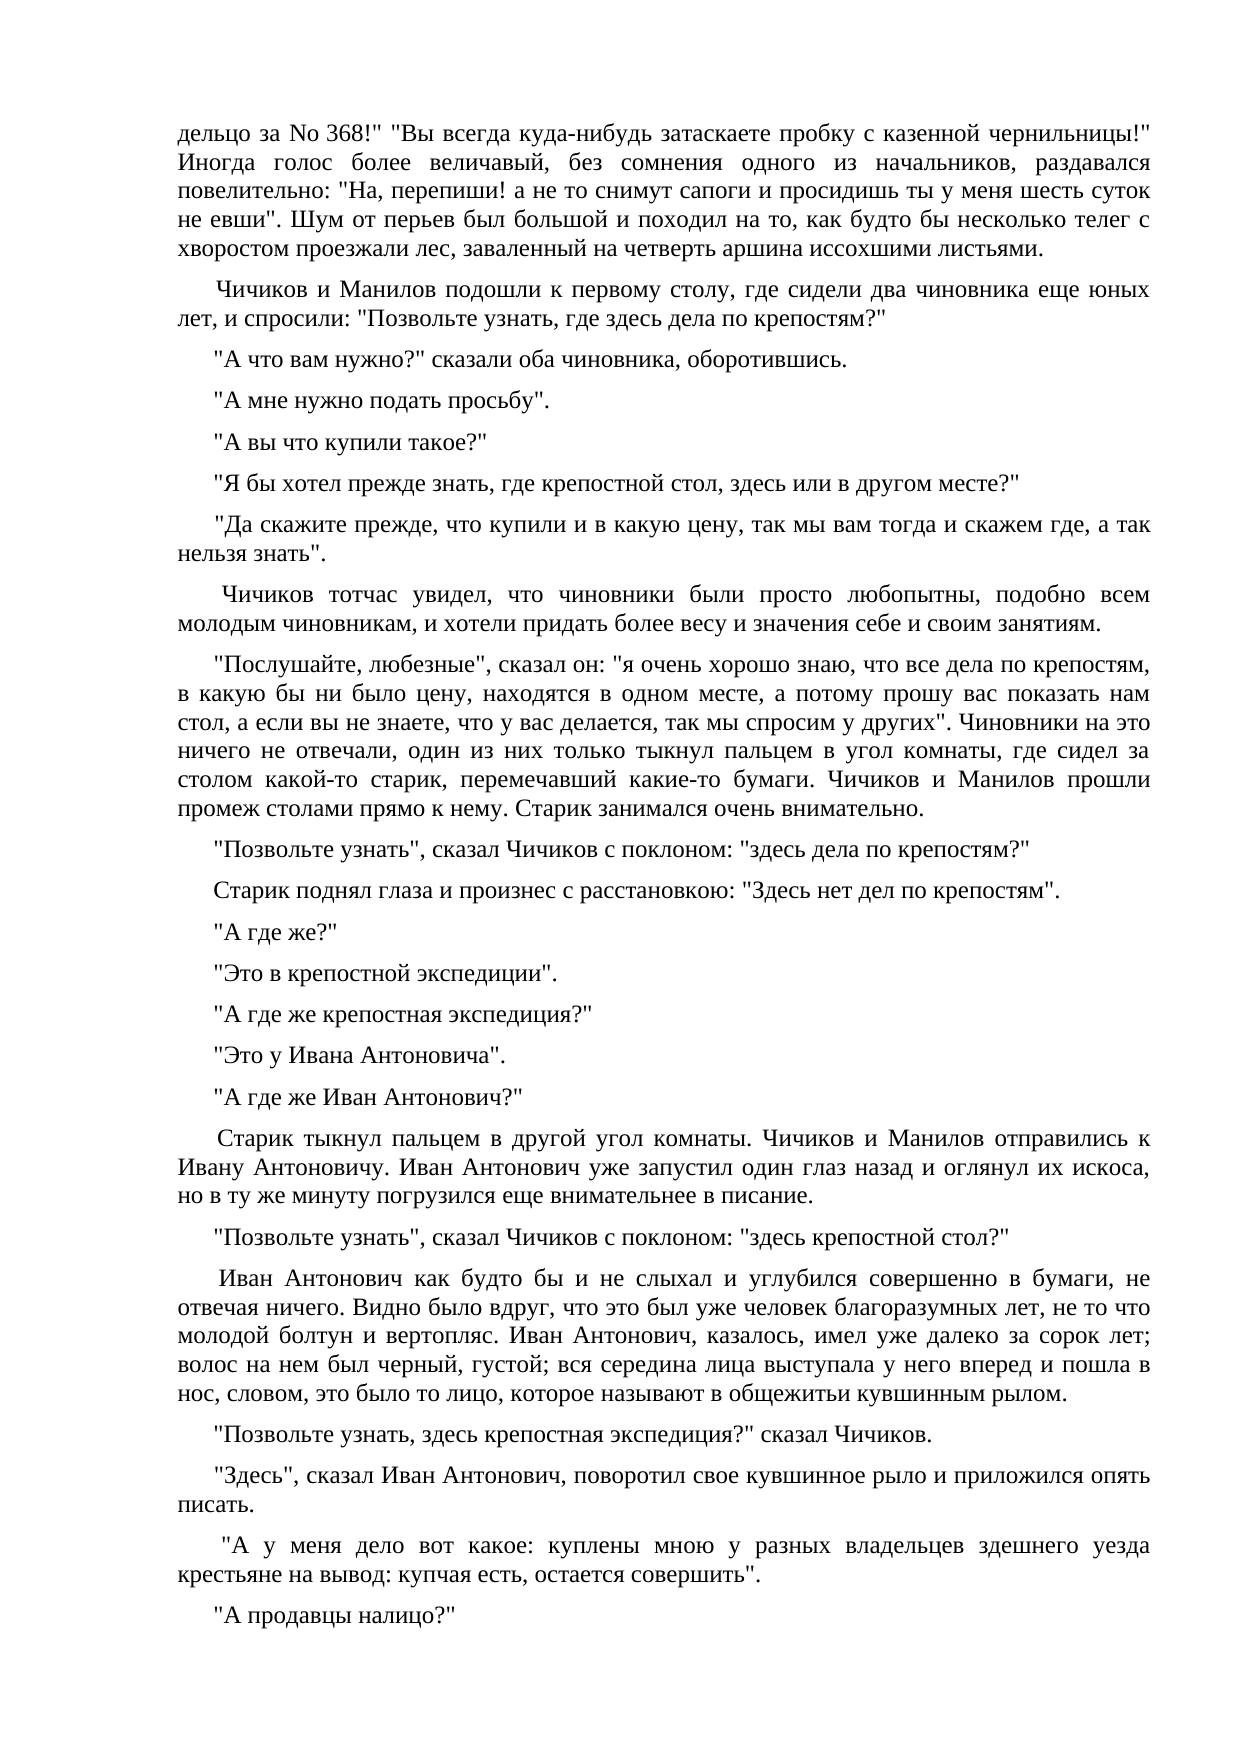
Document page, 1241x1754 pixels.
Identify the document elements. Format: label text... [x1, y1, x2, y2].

text Иван Антонович как будто бы и не слыхал и углубился совершенно в бумаги, не отвечая ничего. Видно было вдруг, что это был уже человек благоразумных лет, не то что молодой болтун и вертопляс. Иван Антонович, казалось, имел уже далеко за сорок лет; волос на нем был черный, густой; вся середина лица выступала у него вперед и пошла в нос, словом, это было то лицо, которое называют в общежитьи кувшинным рылом. [177, 1263, 1152, 1407]
text "Это у Ивана Антоновича". [177, 1041, 1152, 1069]
text "А мне нужно подать просьбу". [177, 386, 1152, 414]
text "Да скажите прежде, что купили и в какую цену, так мы вам тогда и скажем где, а так нельзя знать". [177, 509, 1152, 567]
text "А вы что купили такое?" [177, 427, 1152, 456]
text "Я бы хотел прежде знать, где крепостной стол, здесь или в другом месте?" [177, 468, 1152, 497]
text "Позвольте узнать", сказал Чичиков с поклоном: "здесь дела по крепостям?" [177, 834, 1152, 863]
text "А где же крепостная экспедиция?" [177, 999, 1152, 1028]
text "Послушайте, любезные", сказал он: "я очень хорошо знаю, что все дела по крепостям, в какую бы ни было цену, находятся в одном месте, а потому прошу вас показать нам стол, а если вы не знаете, что у вас делается, так мы спросим у других". Чиновники на это ничего не отвечали, один из них только тыкнул пальцем в угол комнаты, где сидел за столом какой-то старик, перемечавший какие-то бумаги. Чичиков и Манилов прошли промеж столами прямо к нему. Старик занимался очень внимательно. [177, 649, 1152, 822]
text "А продавцы налицо?" [177, 1601, 1152, 1629]
text "Позвольте узнать", сказал Чичиков с поклоном: "здесь крепостной стол?" [177, 1222, 1152, 1251]
text "Позвольте узнать, здесь крепостная экспедиция?" сказал Чичиков. [177, 1419, 1152, 1448]
text Чичиков и Манилов подошли к первому столу, где сидели два чиновника еще юных лет, и спросили: "Позвольте узнать, где здесь дела по крепостям?" [177, 274, 1152, 332]
text "А где же Иван Антонович?" [177, 1082, 1152, 1111]
text "А где же?" [177, 917, 1152, 946]
text дельцо за No 368!" "Вы всегда куда-нибудь затаскаете пробку с казенной чернильницы!" Иногда голос более величавый, без сомнения одного из начальников, раздавался повелительно: "На, перепиши! а не то снимут сапоги и просидишь ты у меня шесть суток не евши". Шум от перьев был большой и походил на то, как будто бы несколько телег с хворостом проезжали лес, заваленный на четверть аршина иссохшими листьями. [177, 118, 1152, 262]
text "А что вам нужно?" сказали оба чиновника, оборотившись. [177, 344, 1152, 373]
text Чичиков тотчас увидел, что чиновники были просто любопытны, подобно всем молодым чиновникам, и хотели придать более весу и значения себе и своим занятиям. [177, 579, 1152, 637]
text "Здесь", сказал Иван Антонович, поворотил свое кувшинное рыло и приложился опять писать. [177, 1461, 1152, 1518]
text Старик тыкнул пальцем в другой угол комнаты. Чичиков и Манилов отправились к Ивану Антоновичу. Иван Антонович уже запустил один глаз назад и оглянул их искоса, но в ту же минуту погрузился еще внимательнее в писание. [177, 1123, 1152, 1209]
text "Это в крепостной экспедиции". [177, 958, 1152, 987]
text "А у меня дело вот какое: куплены мною у разных владельцев здешнего уезда крестьяне на вывод: купчая есть, остается совершить". [177, 1531, 1152, 1588]
text Старик поднял глаза и произнес с расстановкою: "Здесь нет дел по крепостям". [177, 876, 1152, 904]
